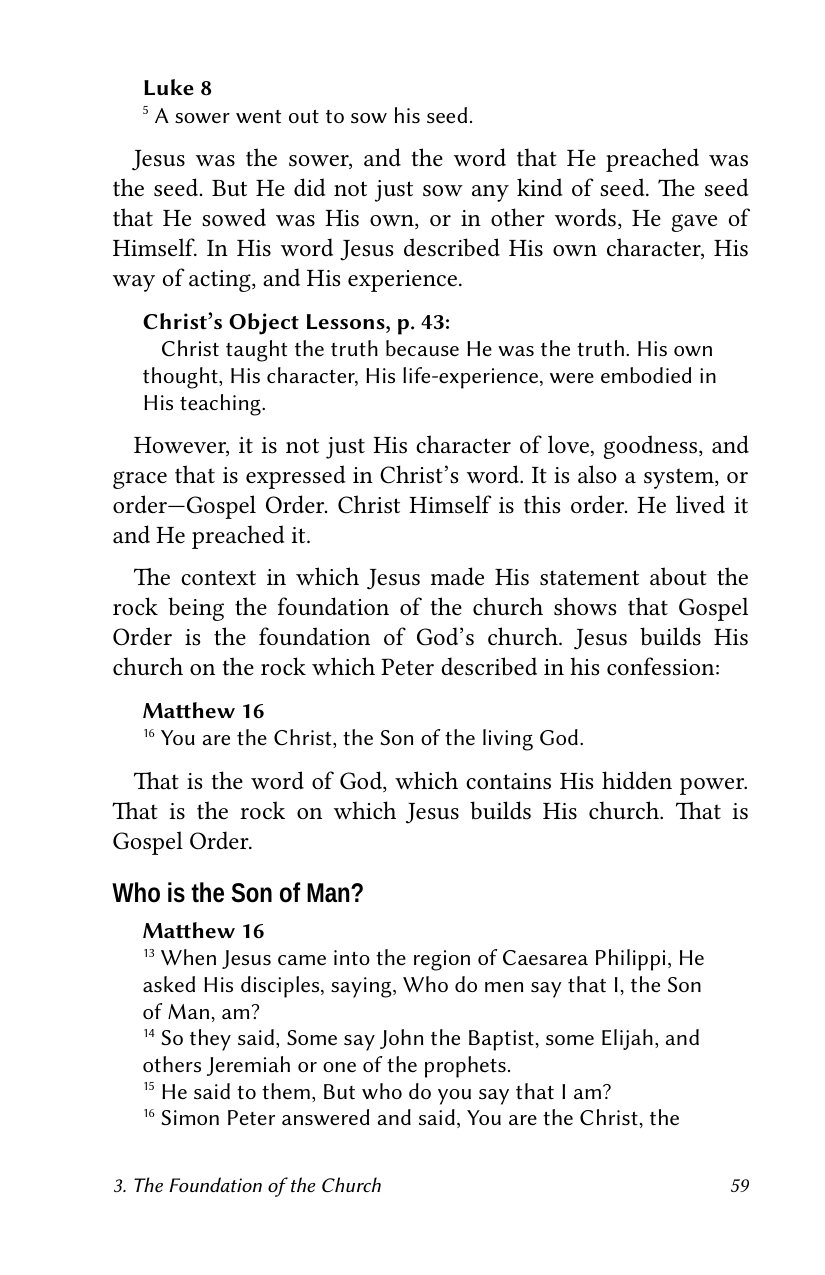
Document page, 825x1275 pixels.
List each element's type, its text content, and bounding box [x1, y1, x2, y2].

text The context in which Jesus made His statement about the rock being the foundation of the church shows that Gospel Order is the foundation of God’s church. Jesus builds His church on the rock which Peter described in his confession: [112, 563, 750, 681]
text 5 A sower went out to sow his seed. [142, 103, 720, 129]
text 13 When Jesus came into the region of Caesarea Philippi, He asked His disciples, saying, Who do men say that I, the Son of Man, am? [142, 945, 720, 1025]
subtitle Who is the Son of Man? [112, 878, 750, 909]
text Matthew 16 [142, 698, 750, 724]
text 16 You are the Christ, the Son of the living God. [142, 725, 720, 751]
text Luke 8 [142, 75, 750, 101]
text However, it is not just His character of love, goodness, and grace that is expressed in Christ’s word. It is also a system, or order—Gospel Order. Christ Himself is this order. He lived it and He preached it. [112, 431, 750, 549]
text Christ taught the truth because He was the truth. His own thought, His character, His life-experience, were embodied in His teaching. [142, 336, 720, 416]
text 16 Simon Peter answered and said, You are the Christ, the [142, 1105, 720, 1131]
text 14 So they said, Some say John the Baptist, some Elijah, and others Jeremiah or one of the prophets. [142, 1025, 720, 1078]
text Christ’s Object Lessons, p. 43: [142, 309, 750, 335]
text 15 He said to them, But who do you say that I am? [142, 1078, 720, 1105]
text Matthew 16 [142, 918, 750, 944]
text Jesus was the sower, and the word that He preached was the seed. But He did not just sow any kind of seed. The seed that He sowed was His own, or in other words, He gave of Himself. In His word Jesus described His own character, His way of acting, and His experience. [112, 144, 750, 292]
text That is the word of God, which contains His hidden power. That is the rock on which Jesus builds His church. That is Gospel Order. [112, 767, 750, 855]
